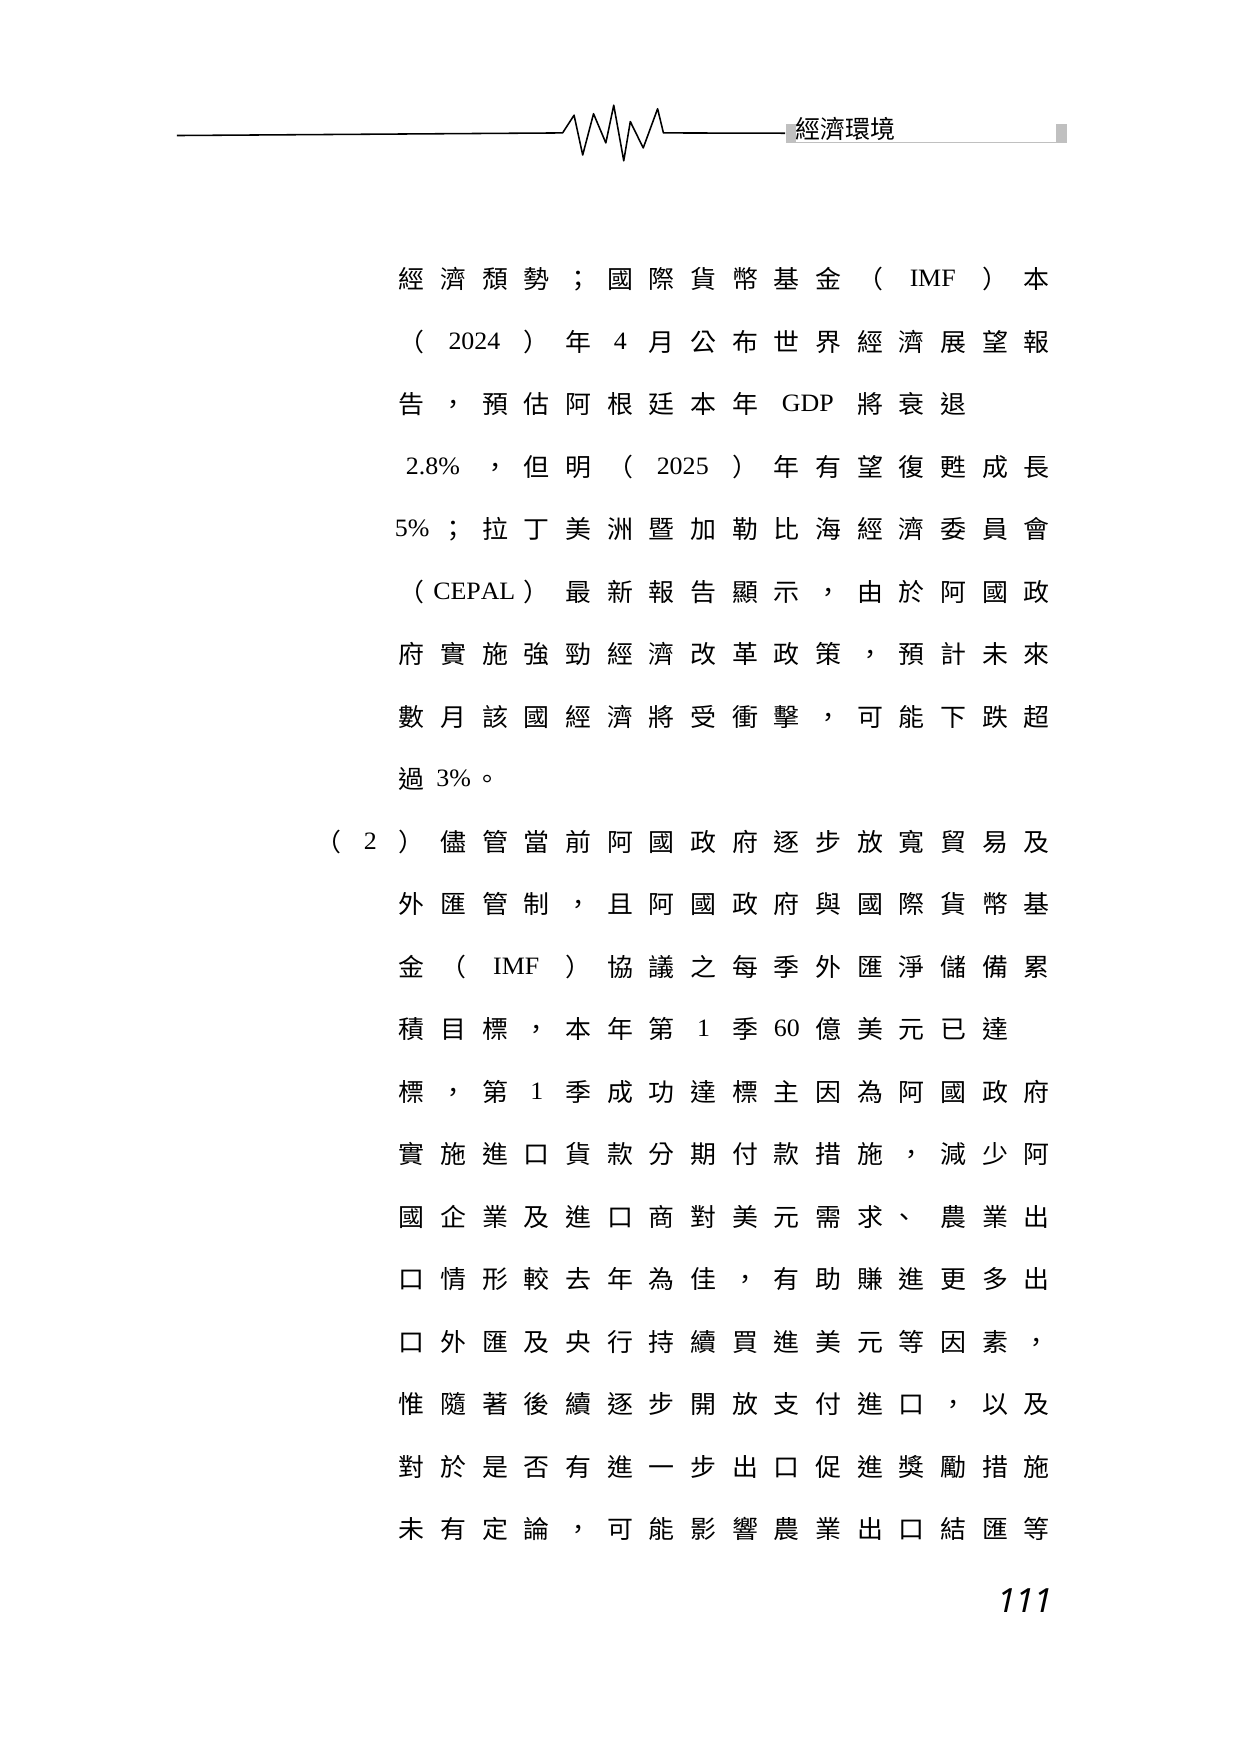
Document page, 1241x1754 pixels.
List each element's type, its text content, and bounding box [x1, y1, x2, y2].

text （2）儘管當前阿國政府逐步放寬貿易及外匯管制，且阿國政府與國際貨幣基金（IMF）協議之每季外匯淨儲備累積目標，本年第1季60億美元已達標，第1季成功達標主因為阿國政府實施進口貨款分期付款措施，減少阿國企業及進口商對美元需求、農業出口情形較去年為佳，有助賺進更多出口外匯及央行持續買進美元等因素，惟隨著後續逐步開放支付進口，以及對於是否有進一步出口促進獎勵措施未有定論，可能影響農業出口結匯等 [306, 799, 1058, 1549]
text 經濟頹勢；國際貨幣基金（IMF）本（2024）年4月公布世界經濟展望報告，預估阿根廷本年GDP將衰退2.8%，但明（2025）年有望復甦成長5%；拉丁美洲暨加勒比海經濟委員會（CEPAL）最新報告顯示，由於阿國政府實施強勁經濟改革政策，預計未來數月該國經濟將受衝擊，可能下跌超過3%。 [306, 236, 1058, 799]
